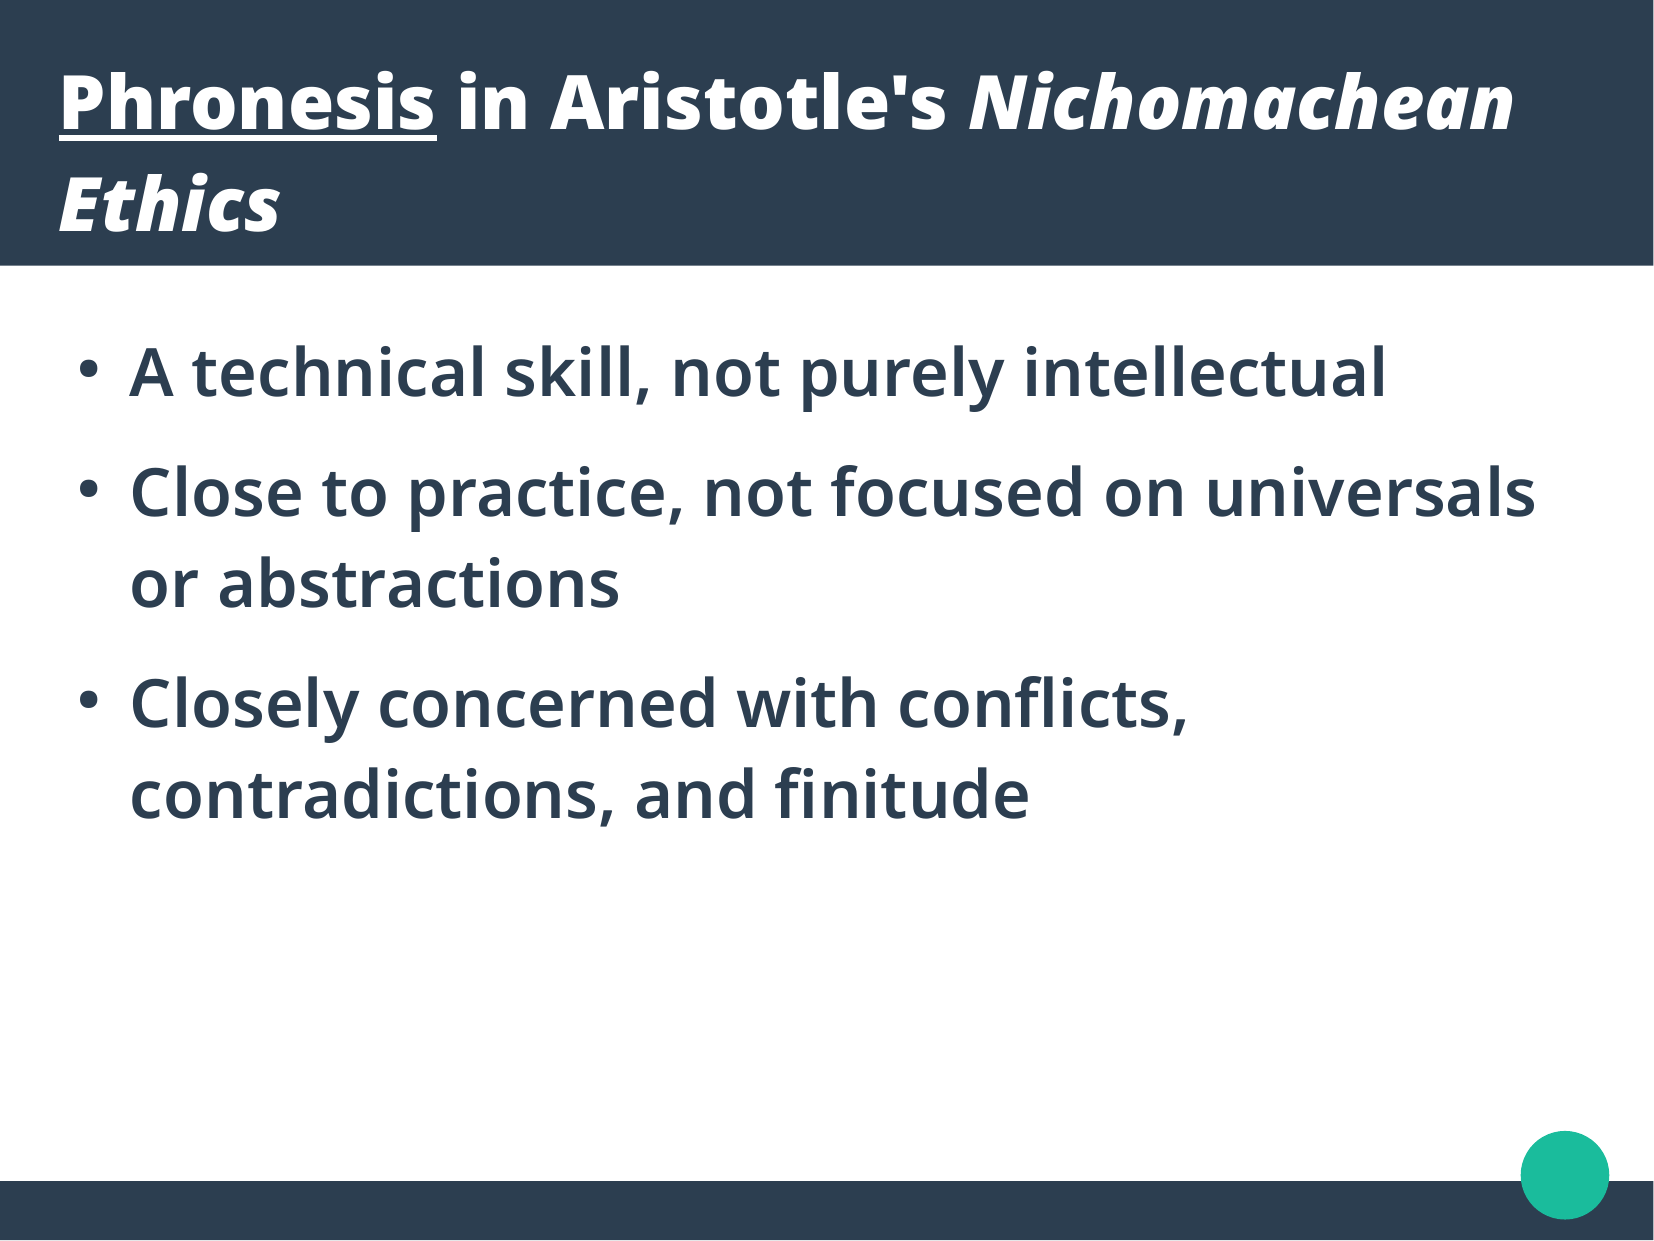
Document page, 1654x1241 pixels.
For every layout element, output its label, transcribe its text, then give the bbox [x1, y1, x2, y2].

list A technical skill, not purely intellectual Close to practice, not focused on universals or abstractions Closely concerned with conflicts, contradictions, and finitude [59, 324, 1595, 1152]
title Phronesis in Aristotle's Nichomachean Ethics [59, 49, 1595, 207]
